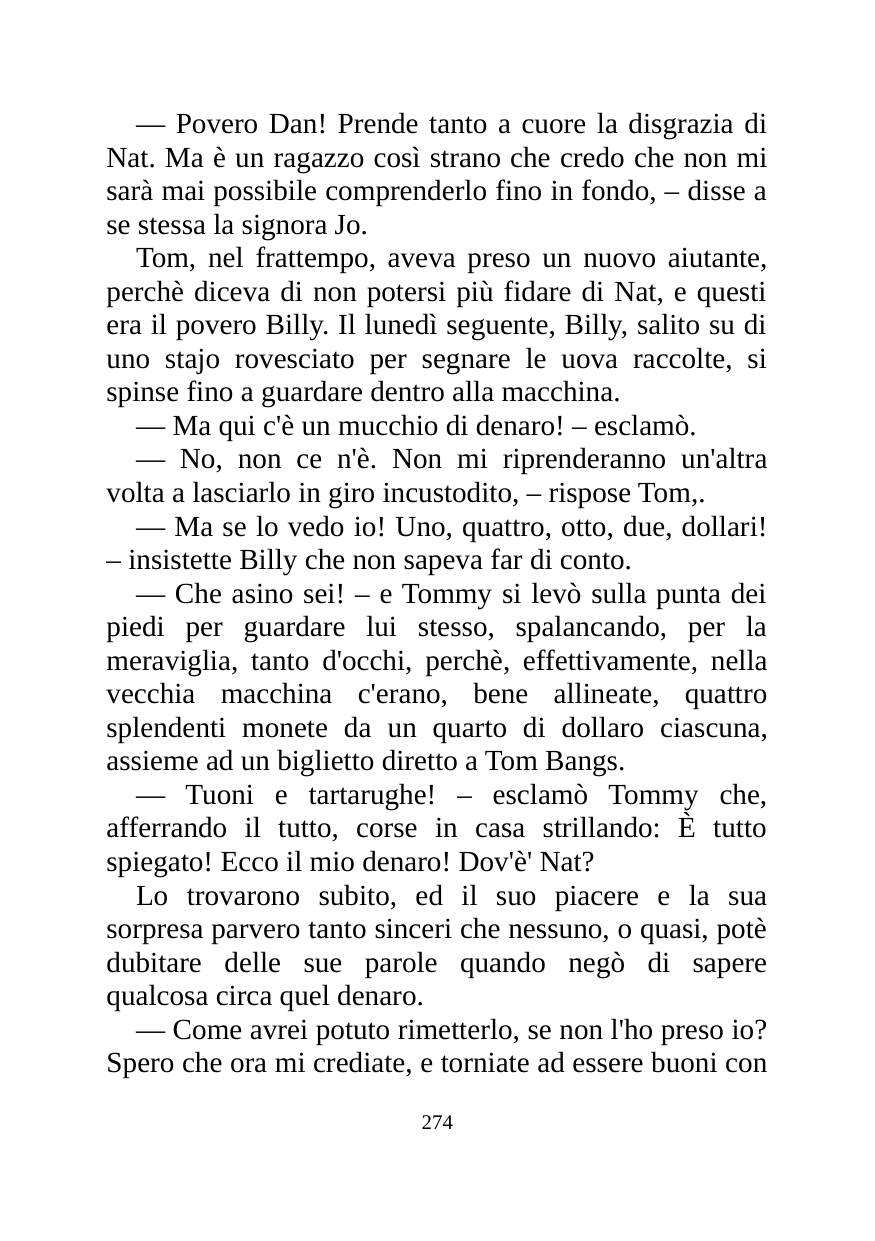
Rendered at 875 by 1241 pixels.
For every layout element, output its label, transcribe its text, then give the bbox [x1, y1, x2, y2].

text Lo trovarono subito, ed il suo piacere e la sua sorpresa parvero tanto sinceri che nessuno, o quasi, potè dubitare delle sue parole quando negò di sapere qualcosa circa quel denaro. [106, 878, 768, 1012]
text — No, non ce n'è. Non mi riprenderanno un'altra volta a lasciarlo in giro incustodito, – rispose Tom,. [106, 442, 768, 509]
text — Ma qui c'è un mucchio di denaro! – esclamò. [106, 408, 768, 442]
text — Povero Dan! Prende tanto a cuore la disgrazia di Nat. Ma è un ragazzo così strano che credo che non mi sarà mai possibile comprenderlo fino in fondo, – disse a se stessa la signora Jo. [106, 106, 768, 240]
text — Come avrei potuto rimetterlo, se non l'ho preso io? Spero che ora mi crediate, e torniate ad essere buoni con [106, 1012, 768, 1079]
text — Che asino sei! – e Tommy si levò sulla punta dei piedi per guardare lui stesso, spalancando, per la meraviglia, tanto d'occhi, perchè, effettivamente, nella vecchia macchina c'erano, bene allineate, quattro splendenti monete da un quarto di dollaro ciascuna, assieme ad un biglietto diretto a Tom Bangs. [106, 576, 768, 777]
text — Ma se lo vedo io! Uno, quattro, otto, due, dollari! – insistette Billy che non sapeva far di conto. [106, 509, 768, 576]
text — Tuoni e tartarughe! – esclamò Tommy che, afferrando il tutto, corse in casa strillando: È tutto spiegato! Ecco il mio denaro! Dov'è' Nat? [106, 777, 768, 878]
text Tom, nel frattempo, aveva preso un nuovo aiutante, perchè diceva di non potersi più fidare di Nat, e questi era il povero Billy. Il lunedì seguente, Billy, salito su di uno stajo rovesciato per segnare le uova raccolte, si spinse fino a guardare dentro alla macchina. [106, 240, 768, 408]
